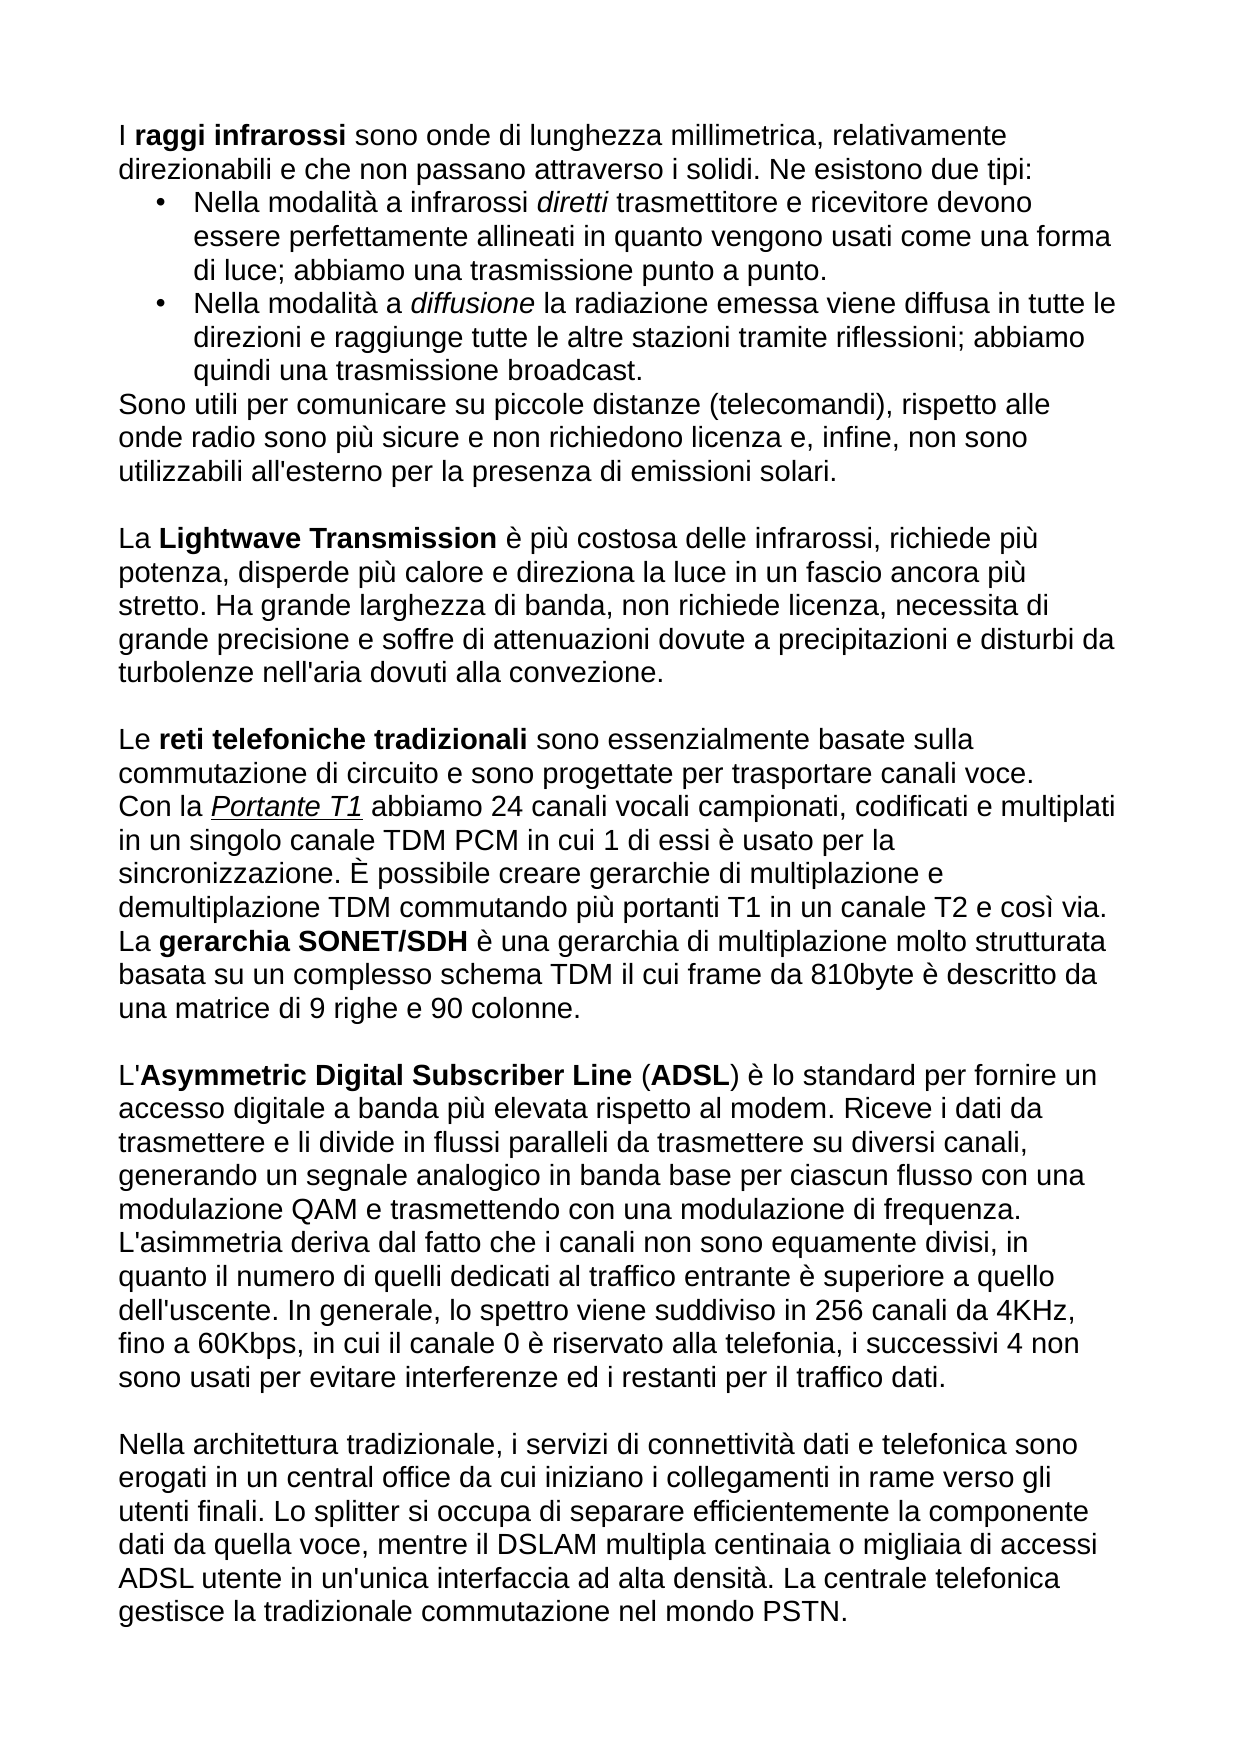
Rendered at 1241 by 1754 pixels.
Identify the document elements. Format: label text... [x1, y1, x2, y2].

text Con la Portante T1 abbiamo 24 canali vocali campionati, codificati e multiplati in un singolo canale TDM PCM in cui 1 di essi è usato per la sincronizzazione. È possibile creare gerarchie di multiplazione e demultiplazione TDM commutando più portanti T1 in un canale T2 e così via. [118, 789, 1122, 923]
text I raggi infrarossi sono onde di lunghezza millimetrica, relativamente direzionabili e che non passano attraverso i solidi. Ne esistono due tipi: [118, 118, 1122, 185]
text La gerarchia SONET/SDH è una gerarchia di multiplazione molto strutturata basata su un complesso schema TDM il cui frame da 810byte è descritto da una matrice di 9 righe e 90 colonne. [118, 923, 1122, 1024]
text L'asimmetria deriva dal fatto che i canali non sono equamente divisi, in quanto il numero di quelli dedicati al traffico entrante è superiore a quello dell'uscente. In generale, lo spettro viene suddiviso in 256 canali da 4KHz, fino a 60Kbps, in cui il canale 0 è riservato alla telefonia, i successivi 4 non sono usati per evitare interferenze ed i restanti per il traffico dati. [118, 1225, 1122, 1393]
text L'Asymmetric Digital Subscriber Line (ADSL) è lo standard per fornire un accesso digitale a banda più elevata rispetto al modem. Riceve i dati da trasmettere e li divide in flussi paralleli da trasmettere su diversi canali, generando un segnale analogico in banda base per ciascun flusso con una modulazione QAM e trasmettendo con una modulazione di frequenza. [118, 1058, 1122, 1225]
text Sono utili per comunicare su piccole distanze (telecomandi), rispetto alle onde radio sono più sicure e non richiedono licenza e, infine, non sono utilizzabili all'esterno per la presenza di emissioni solari. [118, 387, 1122, 487]
text Le reti telefoniche tradizionali sono essenzialmente basate sulla commutazione di circuito e sono progettate per trasportare canali voce. [118, 722, 1122, 789]
list Nella modalità a infrarossi diretti trasmettitore e ricevitore devono essere perfettamente allineati in quanto vengono usati come una forma di luce; abbiamo una trasmissione punto a punto. [156, 185, 1122, 286]
text La Lightwave Transmission è più costosa delle infrarossi, richiede più potenza, disperde più calore e direziona la luce in un fascio ancora più stretto. Ha grande larghezza di banda, non richiede licenza, necessita di grande precisione e soffre di attenuazioni dovute a precipitazioni e disturbi da turbolenze nell'aria dovuti alla convezione. [118, 521, 1122, 689]
list Nella modalità a diffusione la radiazione emessa viene diffusa in tutte le direzioni e raggiunge tutte le altre stazioni tramite riflessioni; abbiamo quindi una trasmissione broadcast. [156, 286, 1122, 387]
text Nella architettura tradizionale, i servizi di connettività dati e telefonica sono erogati in un central office da cui iniziano i collegamenti in rame verso gli utenti finali. Lo splitter si occupa di separare efficientemente la componente dati da quella voce, mentre il DSLAM multipla centinaia o migliaia di accessi ADSL utente in un'unica interfaccia ad alta densità. La centrale telefonica gestisce la tradizionale commutazione nel mondo PSTN. [118, 1427, 1122, 1628]
